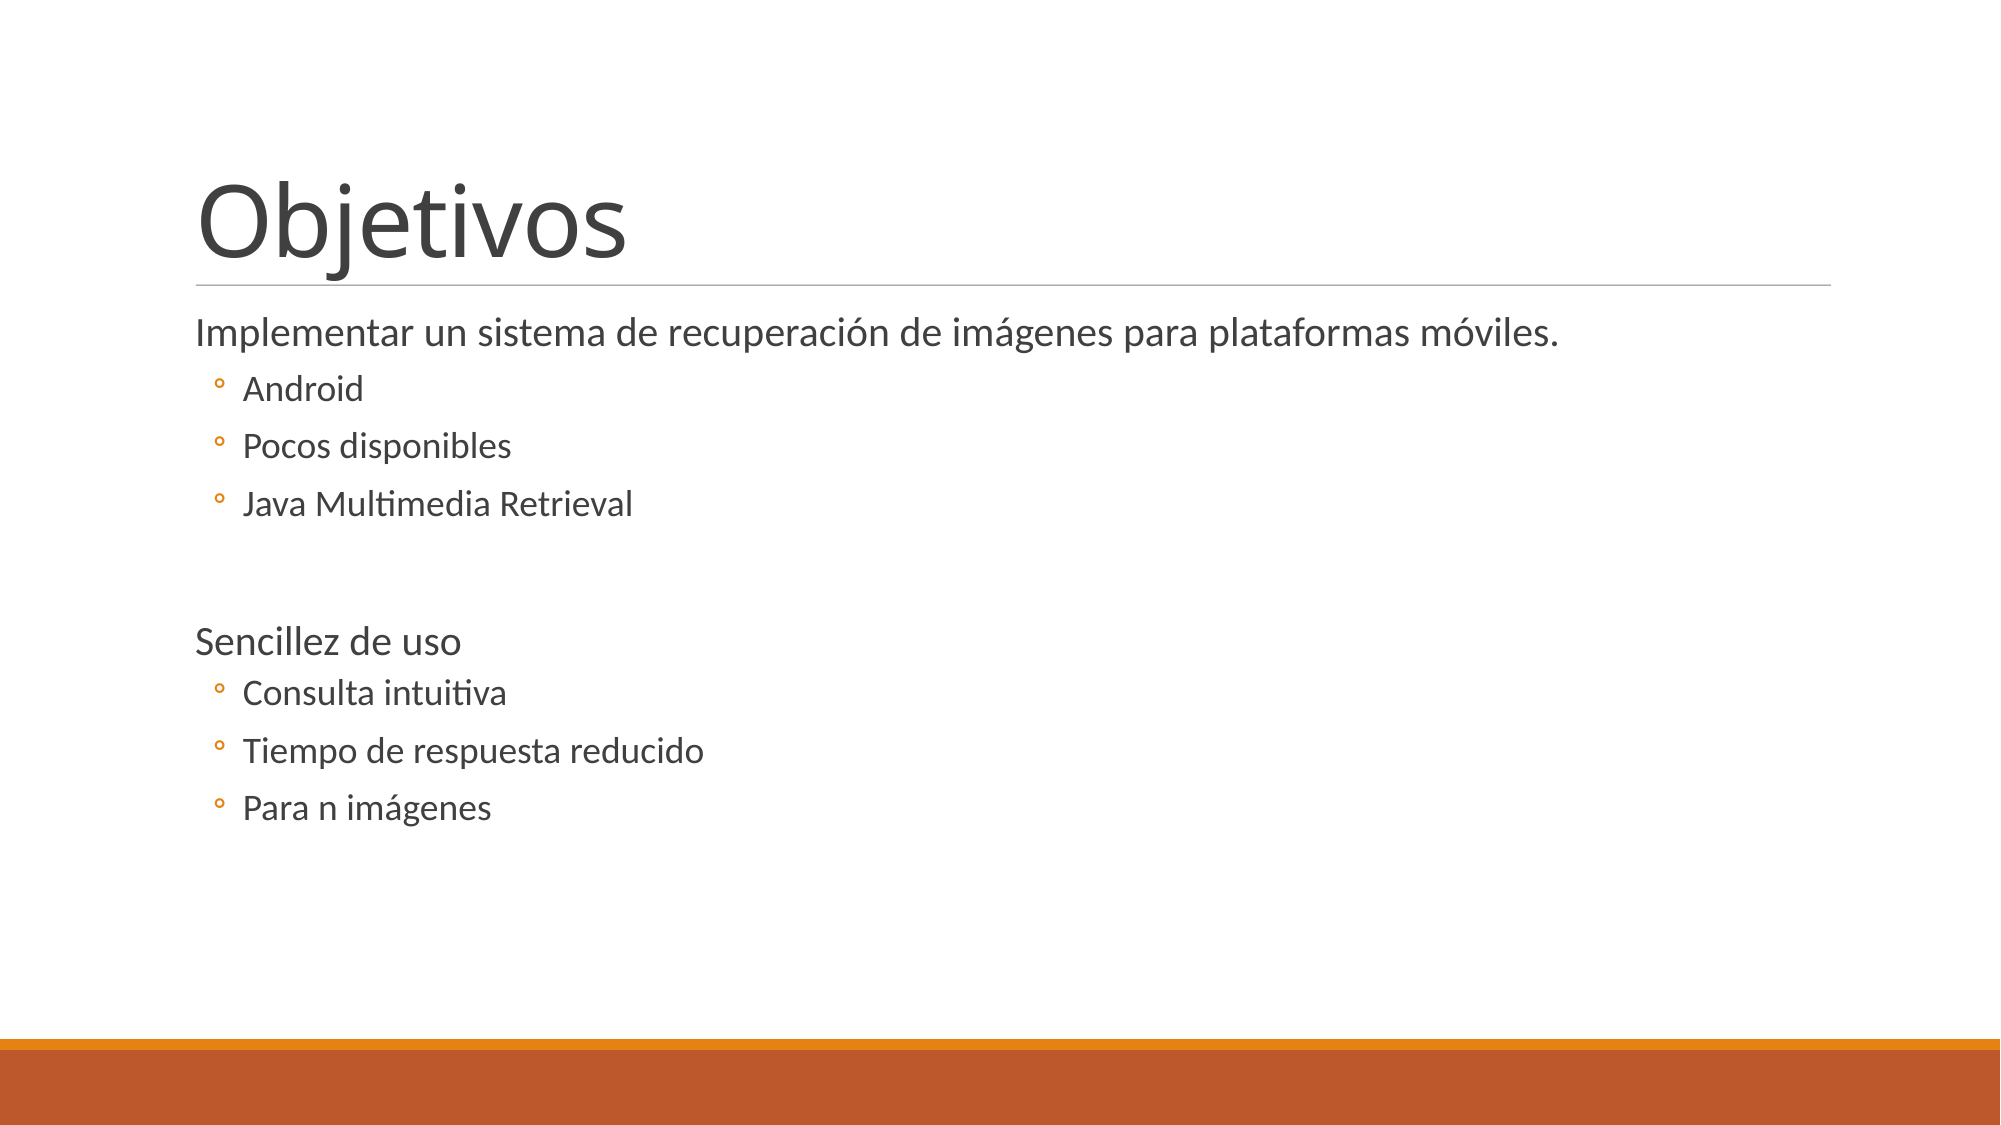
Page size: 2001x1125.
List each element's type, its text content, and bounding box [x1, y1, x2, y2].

list Implementar un sistema de recuperación de imágenes para plataformas móviles. Android Pocos disponibles Java Multimedia Retrieval Sencillez de uso Consulta intuitiva Tiempo de respuesta reducido Para n imágenes [180, 302, 1830, 963]
title Objetivos [180, 47, 1830, 285]
